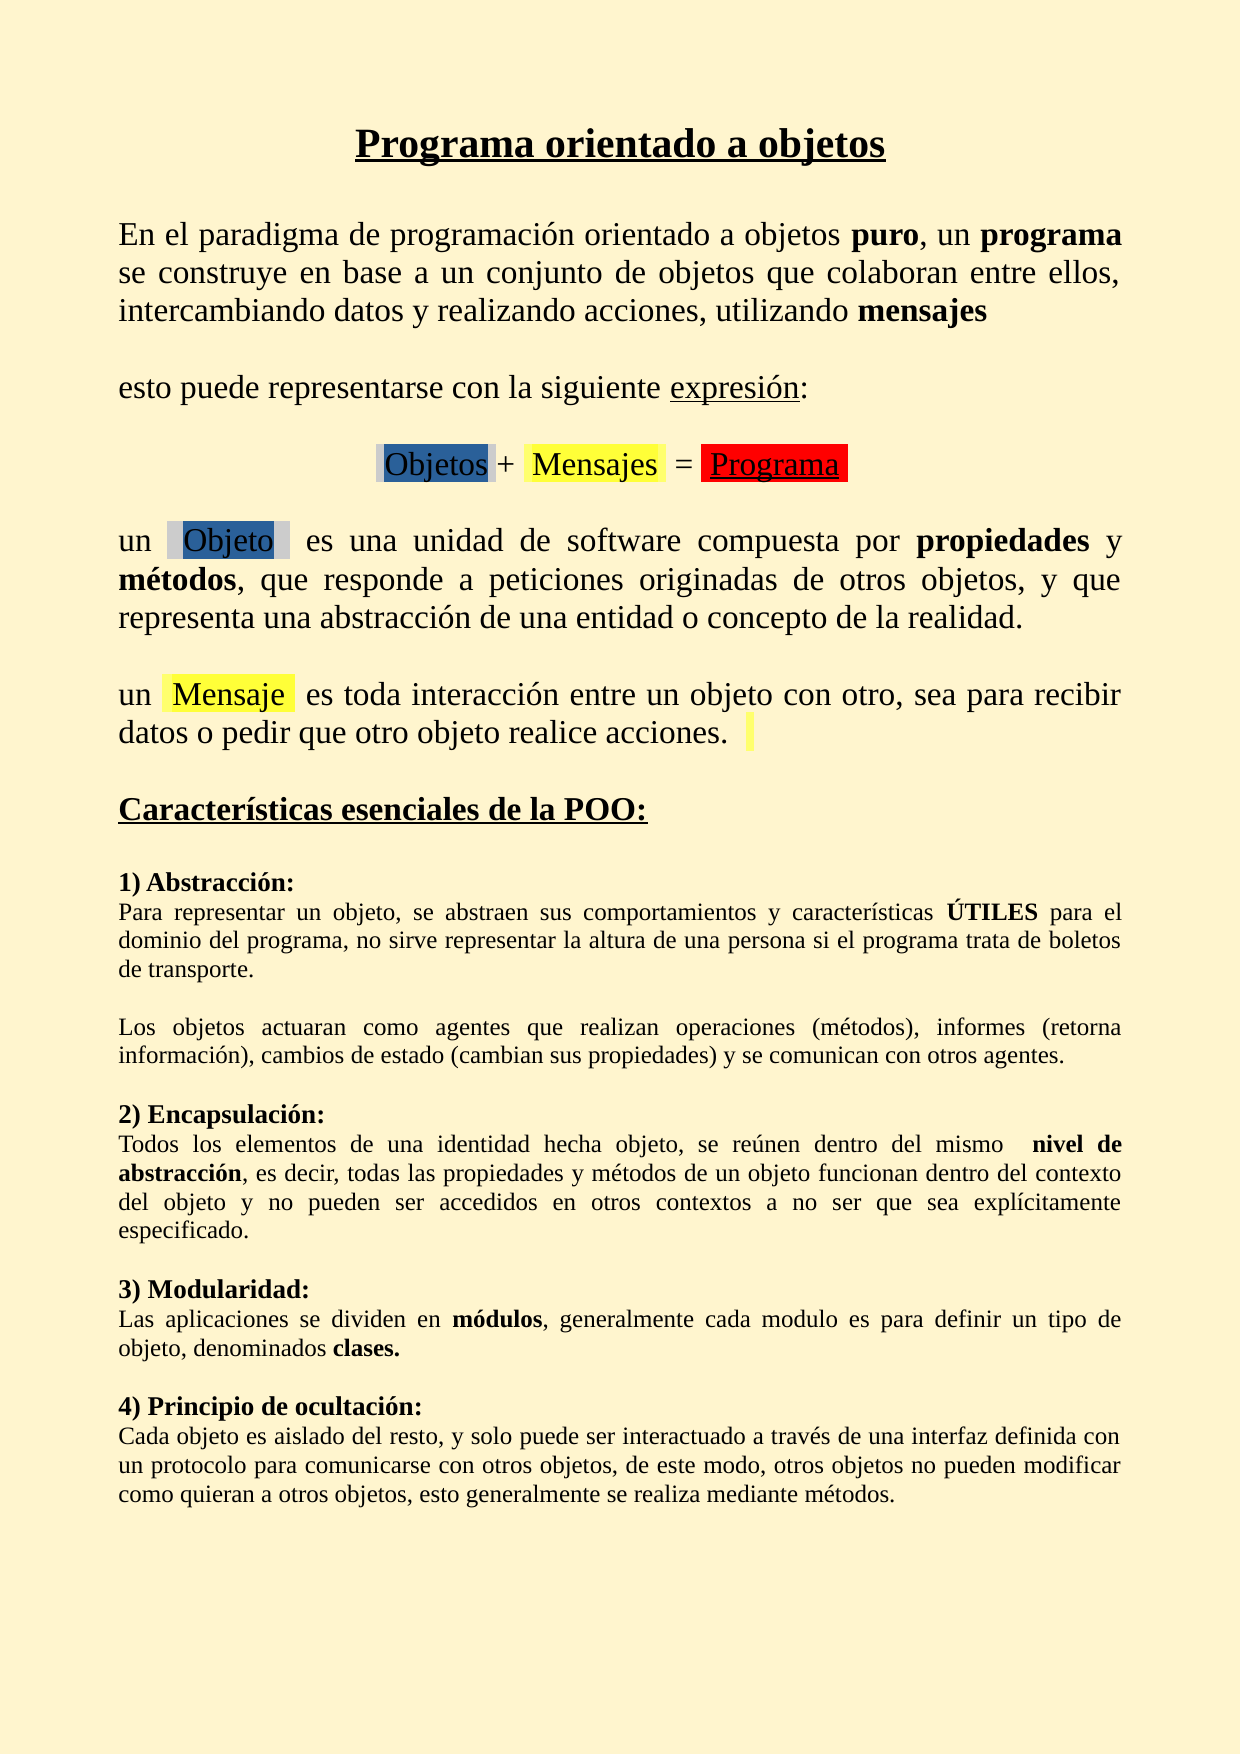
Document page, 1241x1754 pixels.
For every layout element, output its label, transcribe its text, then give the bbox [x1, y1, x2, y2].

text Programa orientado a objetos [118, 118, 1122, 166]
text 1) Abstracción: [118, 866, 1122, 897]
text Las aplicaciones se dividen en módulos, generalmente cada modulo es para definir un tipo de objeto, denominados clases. [118, 1304, 1122, 1362]
text Características esenciales de la POO: [118, 789, 1122, 827]
text Todos los elementos de una identidad hecha objeto, se reúnen dentro del mismo nivel de abstracción, es decir, todas las propiedades y métodos de un objeto funcionan dentro del contexto del objeto y no pueden ser accedidos en otros contextos a no ser que sea explícitamente especificado. [118, 1129, 1122, 1244]
text Cada objeto es aislado del resto, y solo puede ser interactuado a través de una interfaz definida con un protocolo para comunicarse con otros objetos, de este modo, otros objetos no pueden modificar como quieran a otros objetos, esto generalmente se realiza mediante métodos. [118, 1421, 1122, 1508]
text Los objetos actuaran como agentes que realizan operaciones (métodos), informes (retorna información), cambios de estado (cambian sus propiedades) y se comunican con otros agentes. [118, 1012, 1122, 1069]
text Objetos + Mensajes = Programa [118, 444, 1122, 482]
text 2) Encapsulación: [118, 1098, 1122, 1129]
text 4) Principio de ocultación: [118, 1390, 1122, 1421]
text esto puede representarse con la siguiente expresión: [118, 367, 1122, 406]
text un Mensaje es toda interacción entre un objeto con otro, sea para recibir datos o pedir que otro objeto realice acciones. [118, 674, 1122, 751]
text 3) Modularidad: [118, 1273, 1122, 1304]
text un Objeto es una unidad de software compuesta por propiedades y métodos, que responde a peticiones originadas de otros objetos, y que representa una abstracción de una entidad o concepto de la realidad. [118, 521, 1122, 636]
text Para representar un objeto, se abstraen sus comportamientos y características ÚTILES para el dominio del programa, no sirve representar la altura de una persona si el programa trata de boletos de transporte. [118, 897, 1122, 983]
text En el paradigma de programación orientado a objetos puro, un programa se construye en base a un conjunto de objetos que colaboran entre ellos, intercambiando datos y realizando acciones, utilizando mensajes [118, 214, 1122, 329]
